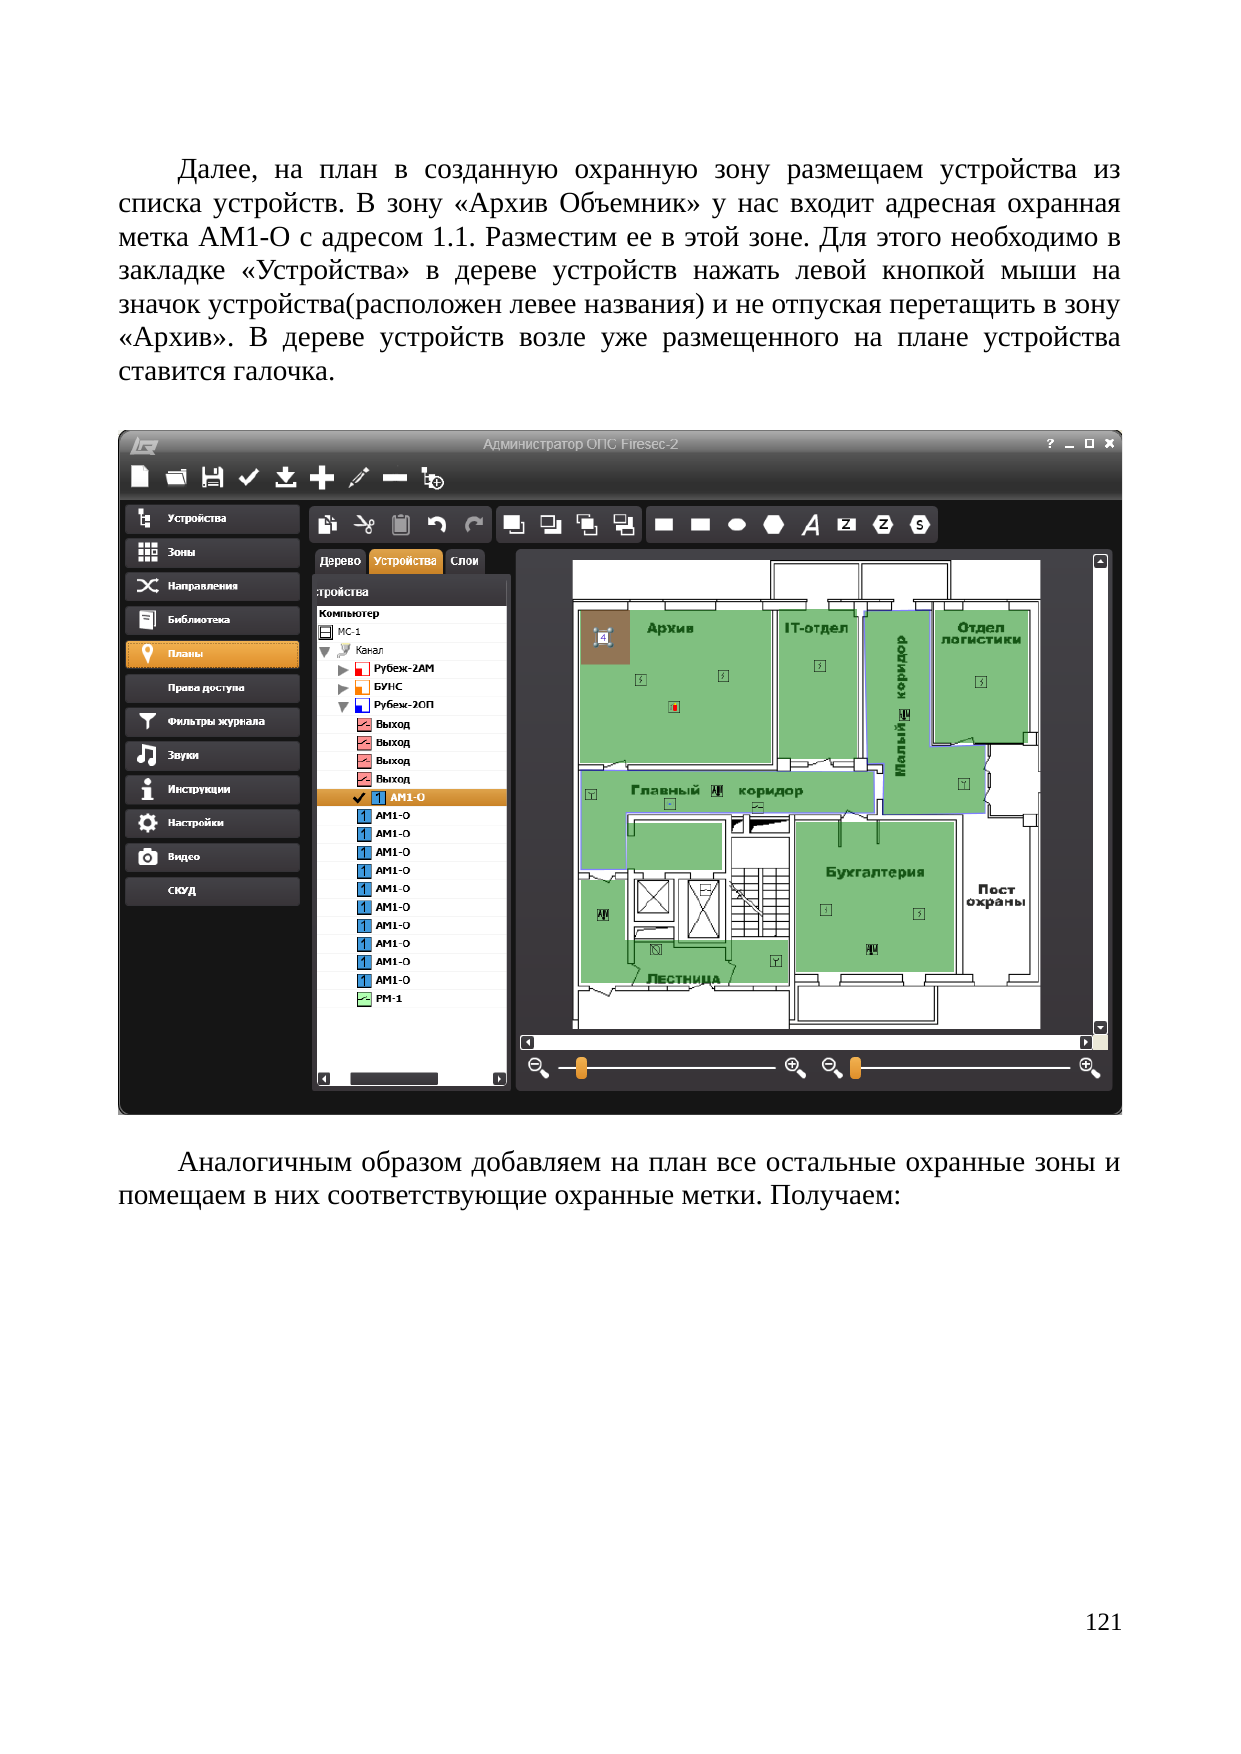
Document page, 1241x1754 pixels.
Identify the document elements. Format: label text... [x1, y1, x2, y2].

text Аналогичным образом добавляем на план все остальные охранные зоны и помещаем в них соответствующие охранные метки. Получаем: [118, 1115, 1122, 1211]
text [118, 386, 1122, 430]
picture [118, 430, 1123, 1115]
text Далее, на план в созданную охранную зону размещаем устройства из списка устройств. В зону «Архив Объемник» у нас входит адресная охранная метка АМ1-О с адресом 1.1. Разместим ее в этой зоне. Для этого необходимо в закладке «Устройства» в дереве устройств нажать левой кнопкой мыши на значок устройства(расположен левее названия) и не отпуская перетащить в зону «Архив». В дереве устройств возле уже размещенного на плане устройства ставится галочка. [118, 152, 1122, 386]
